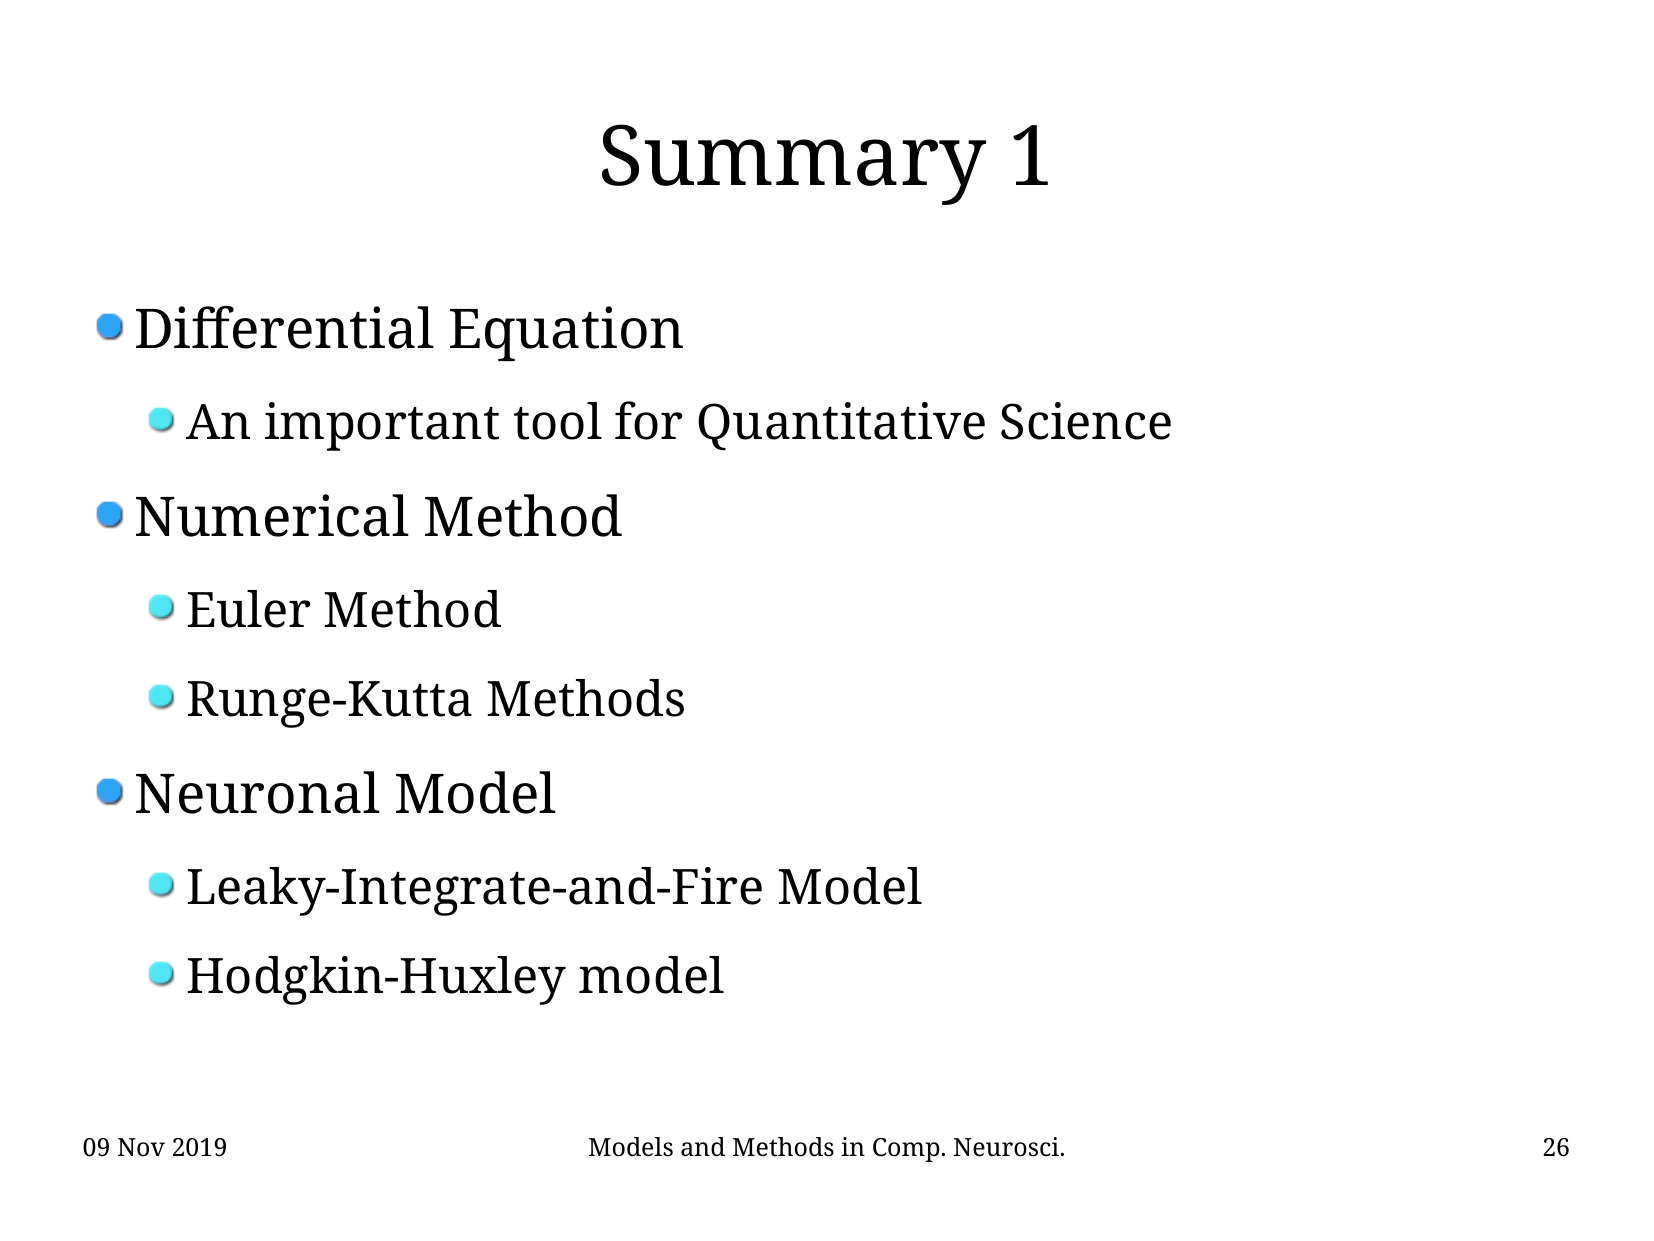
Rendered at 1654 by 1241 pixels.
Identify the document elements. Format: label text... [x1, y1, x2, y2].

list Differential Equation An important tool for Quantitative Science Numerical Method Euler Method Runge-Kutta Methods Neuronal Model Leaky-Integrate-and-Fire Model Hodgkin-Huxley model [82, 290, 1571, 1010]
title Summary 1 [82, 49, 1571, 257]
